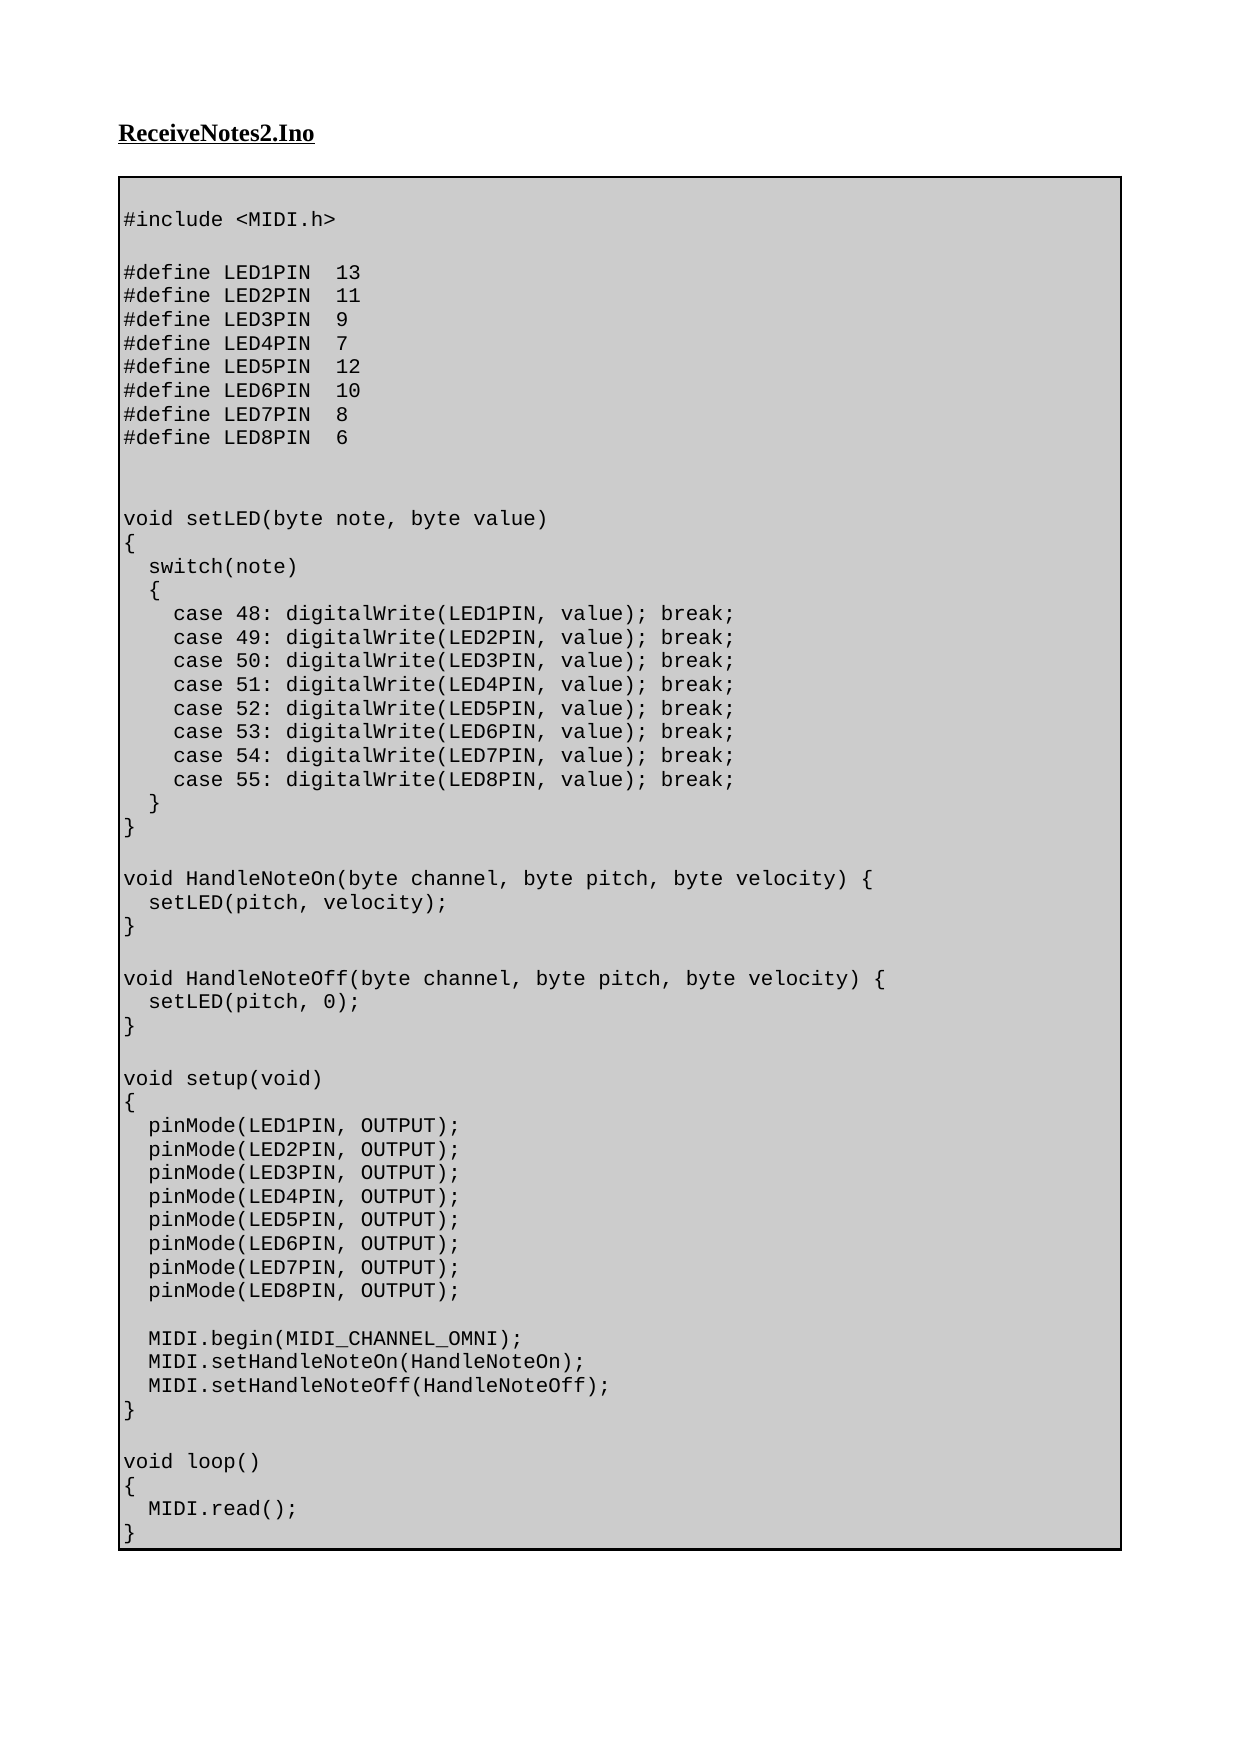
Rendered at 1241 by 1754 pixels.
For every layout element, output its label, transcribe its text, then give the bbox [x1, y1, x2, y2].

text pinMode(LED3PIN, OUTPUT); [120, 1157, 1120, 1181]
text } [120, 911, 1120, 934]
text pinMode(LED2PIN, OUTPUT); [120, 1133, 1120, 1157]
text #include <MIDI.h> [120, 204, 1120, 228]
text case 49: digitalWrite(LED2PIN, value); break; [120, 622, 1120, 645]
text pinMode(LED4PIN, OUTPUT); [120, 1181, 1120, 1204]
text void HandleNoteOff(byte channel, byte pitch, byte velocity) { [120, 963, 1120, 987]
text pinMode(LED6PIN, OUTPUT); [120, 1228, 1120, 1252]
text case 52: digitalWrite(LED5PIN, value); break; [120, 693, 1120, 716]
text #define LED3PIN 9 [120, 304, 1120, 328]
text ReceiveNotes2.Ino [118, 118, 1122, 147]
text } [120, 787, 1120, 811]
text { [120, 1470, 1120, 1493]
text case 55: digitalWrite(LED8PIN, value); break; [120, 763, 1120, 787]
text case 50: digitalWrite(LED3PIN, value); break; [120, 645, 1120, 669]
text case 54: digitalWrite(LED7PIN, value); break; [120, 740, 1120, 763]
text pinMode(LED1PIN, OUTPUT); [120, 1110, 1120, 1133]
text case 53: digitalWrite(LED6PIN, value); break; [120, 716, 1120, 740]
text MIDI.read(); [120, 1493, 1120, 1517]
text case 48: digitalWrite(LED1PIN, value); break; [120, 598, 1120, 622]
text MIDI.setHandleNoteOff(HandleNoteOff); [120, 1370, 1120, 1394]
text setLED(pitch, 0); [120, 987, 1120, 1010]
text case 51: digitalWrite(LED4PIN, value); break; [120, 669, 1120, 693]
text pinMode(LED8PIN, OUTPUT); [120, 1275, 1120, 1299]
text #define LED4PIN 7 [120, 328, 1120, 351]
text { [120, 527, 1120, 551]
text MIDI.setHandleNoteOn(HandleNoteOn); [120, 1346, 1120, 1370]
text void HandleNoteOn(byte channel, byte pitch, byte velocity) { [120, 863, 1120, 887]
text { [120, 574, 1120, 598]
text #define LED2PIN 11 [120, 280, 1120, 304]
text { [120, 1086, 1120, 1110]
text void loop() [120, 1446, 1120, 1470]
text #define LED8PIN 6 [120, 422, 1120, 446]
text #define LED6PIN 10 [120, 375, 1120, 399]
text switch(note) [120, 551, 1120, 574]
text } [120, 1010, 1120, 1034]
text MIDI.begin(MIDI_CHANNEL_OMNI); [120, 1323, 1120, 1346]
text #define LED7PIN 8 [120, 399, 1120, 422]
text } [120, 1517, 1120, 1548]
text } [120, 1394, 1120, 1417]
text pinMode(LED5PIN, OUTPUT); [120, 1204, 1120, 1228]
text void setLED(byte note, byte value) [120, 503, 1120, 527]
text pinMode(LED7PIN, OUTPUT); [120, 1252, 1120, 1275]
text } [120, 811, 1120, 834]
text void setup(void) [120, 1063, 1120, 1086]
text #define LED1PIN 13 [120, 257, 1120, 280]
text #define LED5PIN 12 [120, 351, 1120, 375]
text setLED(pitch, velocity); [120, 887, 1120, 911]
